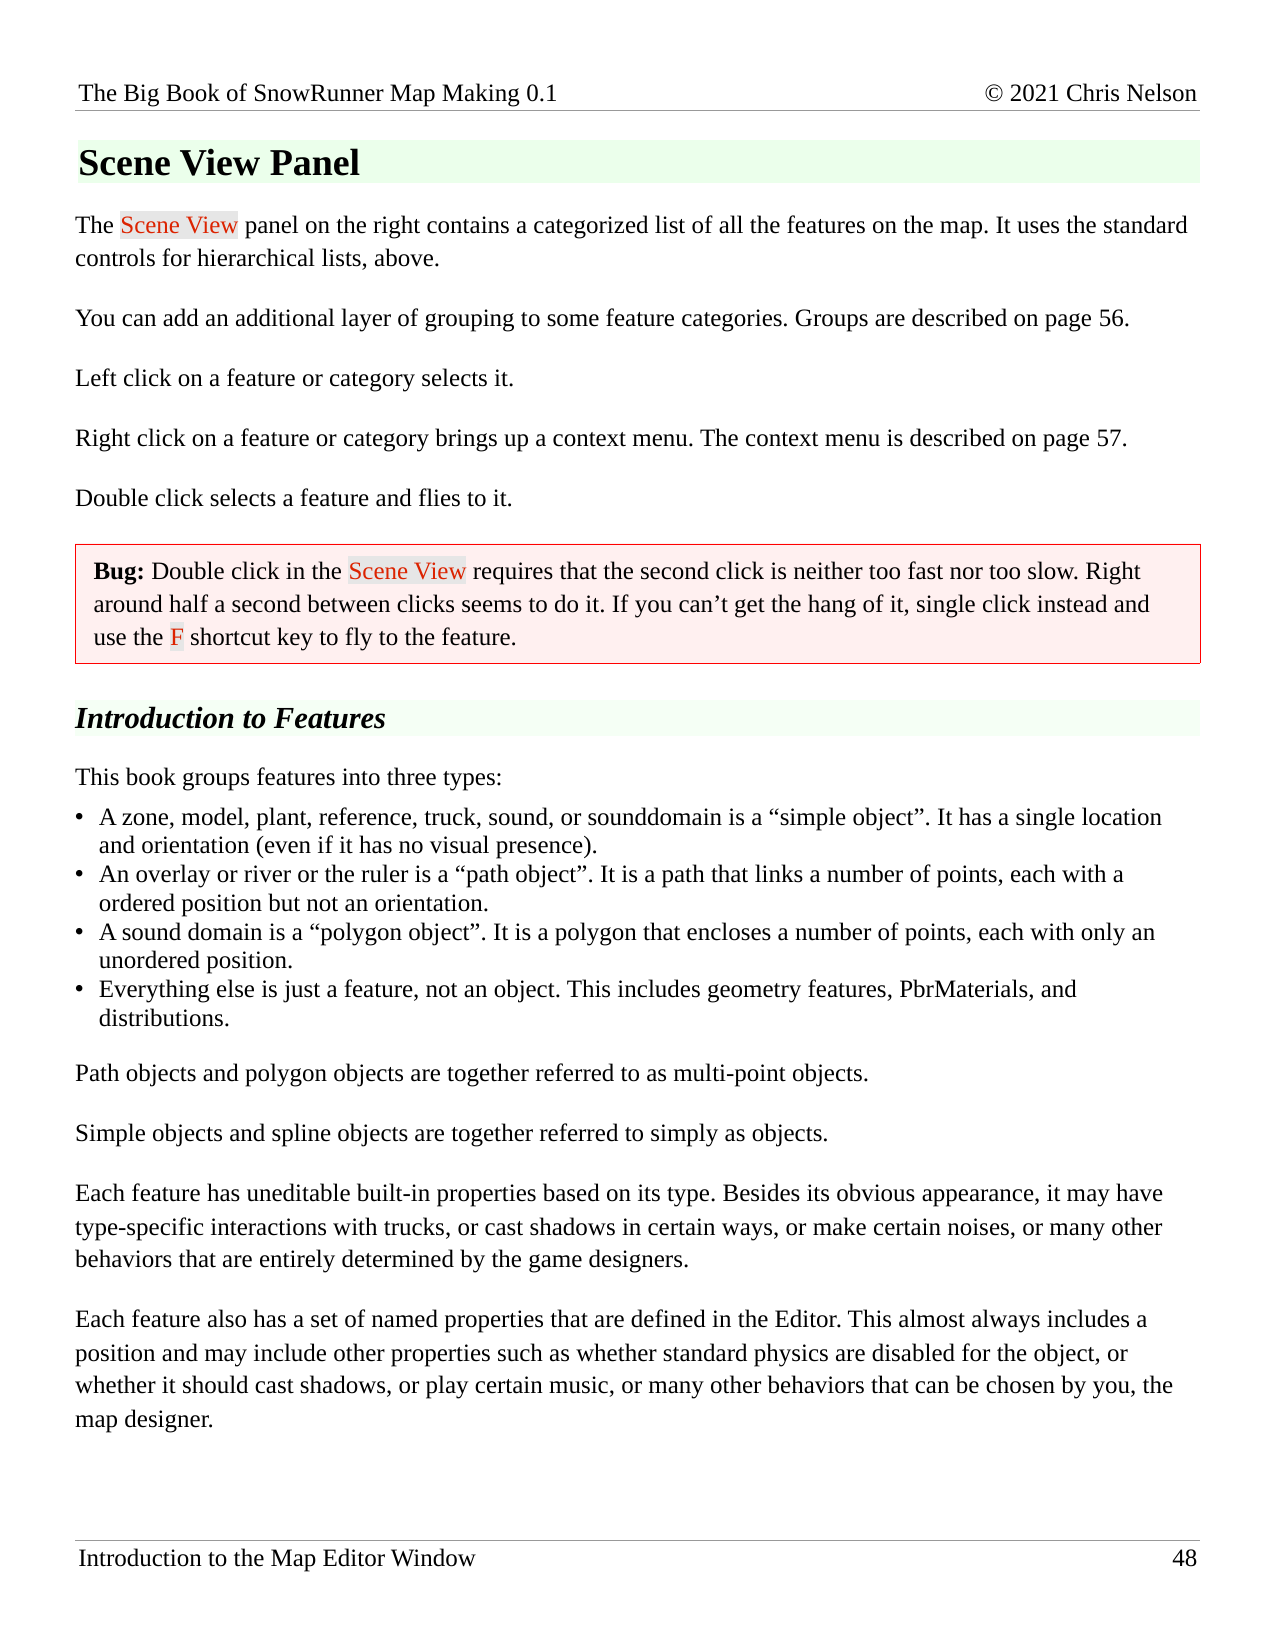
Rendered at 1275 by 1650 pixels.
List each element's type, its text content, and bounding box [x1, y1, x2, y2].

subtitle Introduction to Features [75, 700, 1200, 736]
subtitle This book groups features into three types: [75, 762, 1200, 791]
text The Scene View panel on the right contains a categorized list of all the features on the map. It uses the standard controls for hierarchical lists, above. [75, 211, 1200, 272]
text Double click selects a feature and flies to it. [75, 483, 1200, 512]
subtitle Scene View Panel [78, 140, 1200, 183]
text Simple objects and spline objects are together referred to simply as objects. [75, 1118, 1200, 1147]
text Each feature has uneditable built-in properties based on its type. Besides its obvious appearance, it may have type-specific interactions with trucks, or cast shadows in certain ways, or make certain noises, or many other behaviors that are entirely determined by the game designers. [75, 1178, 1200, 1273]
list Double click in the Scene View requires that the second click is neither too fast nor too slow. Right around half a second between clicks seems to do it. If you can’t get the hang of it, single click instead and use the F shortcut key to fly to the feature. [76, 545, 1200, 663]
list An overlay or river or the ruler is a “path object”. It is a path that links a number of points, each with a ordered position but not an orientation. [75, 859, 1200, 917]
list A zone, model, plant, reference, truck, sound, or sounddomain is a “simple object”. It has a single location and orientation (even if it has no visual presence). [75, 802, 1200, 859]
list Everything else is just a feature, not an object. This includes geometry features, PbrMaterials, and distributions. [75, 974, 1200, 1032]
text Path objects and polygon objects are together referred to as multi-point objects. [75, 1058, 1200, 1087]
list A sound domain is a “polygon object”. It is a polygon that encloses a number of points, each with only an unordered position. [75, 917, 1200, 974]
text Right click on a feature or category brings up a context menu. The context menu is described on page 57. [75, 423, 1200, 452]
text You can add an additional layer of grouping to some feature categories. Groups are described on page 56. [75, 303, 1200, 332]
text Left click on a feature or category selects it. [75, 363, 1200, 392]
text Each feature also has a set of named properties that are defined in the Editor. This almost always includes a position and may include other properties such as whether standard physics are disabled for the object, or whether it should cast shadows, or play certain music, or many other behaviors that can be chosen by you, the map designer. [75, 1304, 1200, 1432]
